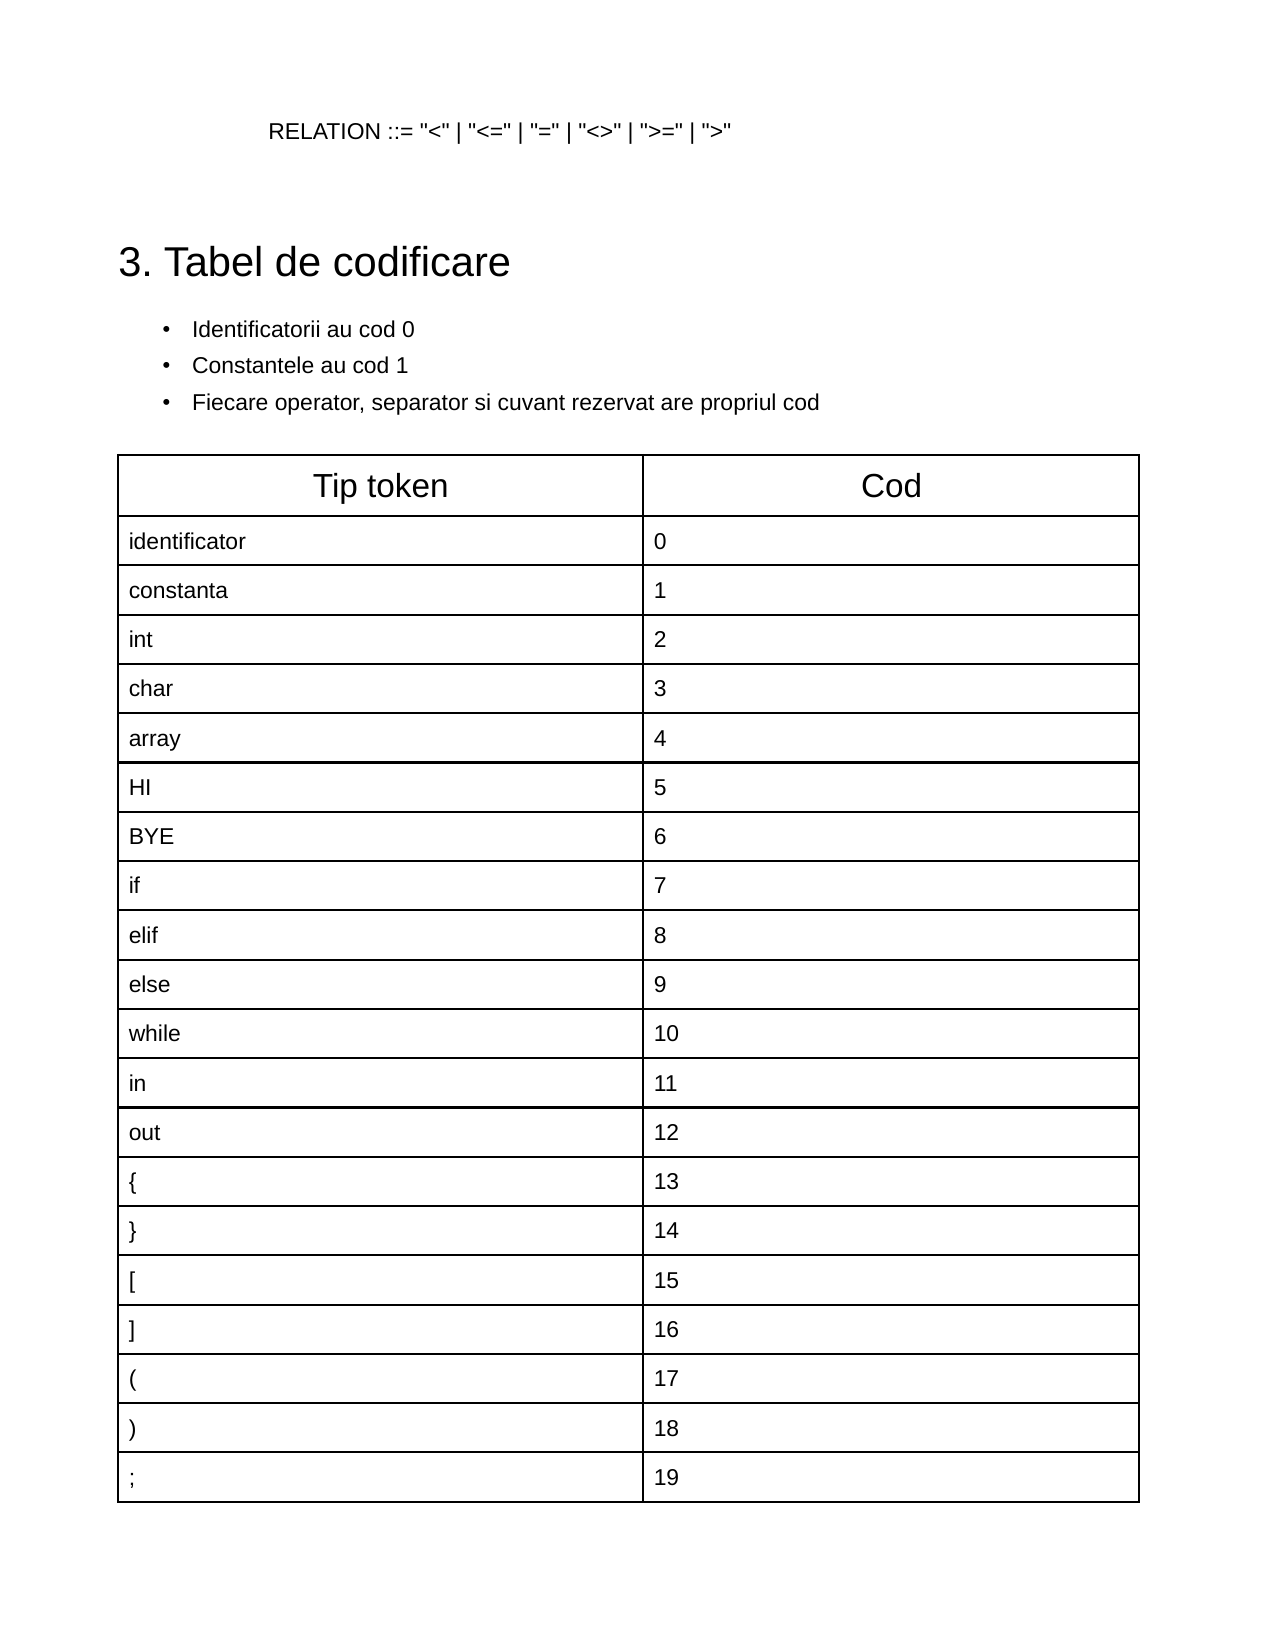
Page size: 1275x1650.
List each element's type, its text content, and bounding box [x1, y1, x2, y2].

table_cell 16 [644, 1306, 1138, 1353]
table_cell HI [119, 764, 642, 811]
text RELATION ::= "<" | "<=" | "=" | "<>" | ">=" | ">" [268, 118, 1157, 144]
table_cell 3 [644, 665, 1138, 712]
table_cell 17 [644, 1355, 1138, 1402]
table_cell { [119, 1158, 642, 1205]
table_cell 7 [644, 862, 1138, 909]
table_cell if [119, 862, 642, 909]
list Constantele au cod 1 [162, 352, 1157, 379]
table_cell array [119, 714, 642, 761]
table_cell char [119, 665, 642, 712]
table_cell 6 [644, 813, 1138, 860]
table_cell 4 [644, 714, 1138, 761]
table_cell 1 [644, 566, 1138, 614]
table_cell identificator [119, 517, 642, 564]
table_header Cod [644, 456, 1138, 515]
table_cell 19 [644, 1453, 1138, 1501]
table_cell 8 [644, 911, 1138, 958]
table_cell ( [119, 1355, 642, 1402]
table_cell 14 [644, 1207, 1138, 1254]
table_cell 10 [644, 1010, 1138, 1057]
table_cell 0 [644, 517, 1138, 564]
list Identificatorii au cod 0 [162, 316, 1157, 342]
table_cell elif [119, 911, 642, 958]
table_header Tip token [119, 456, 642, 515]
table_cell 12 [644, 1109, 1138, 1156]
table_cell while [119, 1010, 642, 1057]
table_cell 18 [644, 1404, 1138, 1451]
table_cell } [119, 1207, 642, 1254]
table_cell 5 [644, 764, 1138, 811]
table_cell 15 [644, 1256, 1138, 1303]
table_cell [ [119, 1256, 642, 1303]
table_cell else [119, 961, 642, 1008]
table_cell out [119, 1109, 642, 1156]
table_cell 11 [644, 1059, 1138, 1106]
table_cell BYE [119, 813, 642, 860]
table_cell in [119, 1059, 642, 1106]
table_cell constanta [119, 566, 642, 614]
table_cell ; [119, 1453, 642, 1501]
subtitle 3. Tabel de codificare [118, 237, 1157, 285]
table_cell ) [119, 1404, 642, 1451]
table_cell 13 [644, 1158, 1138, 1205]
table_cell ] [119, 1306, 642, 1353]
table_cell int [119, 616, 642, 663]
table_cell 2 [644, 616, 1138, 663]
list Fiecare operator, separator si cuvant rezervat are propriul cod [162, 389, 1157, 415]
table_cell 9 [644, 961, 1138, 1008]
